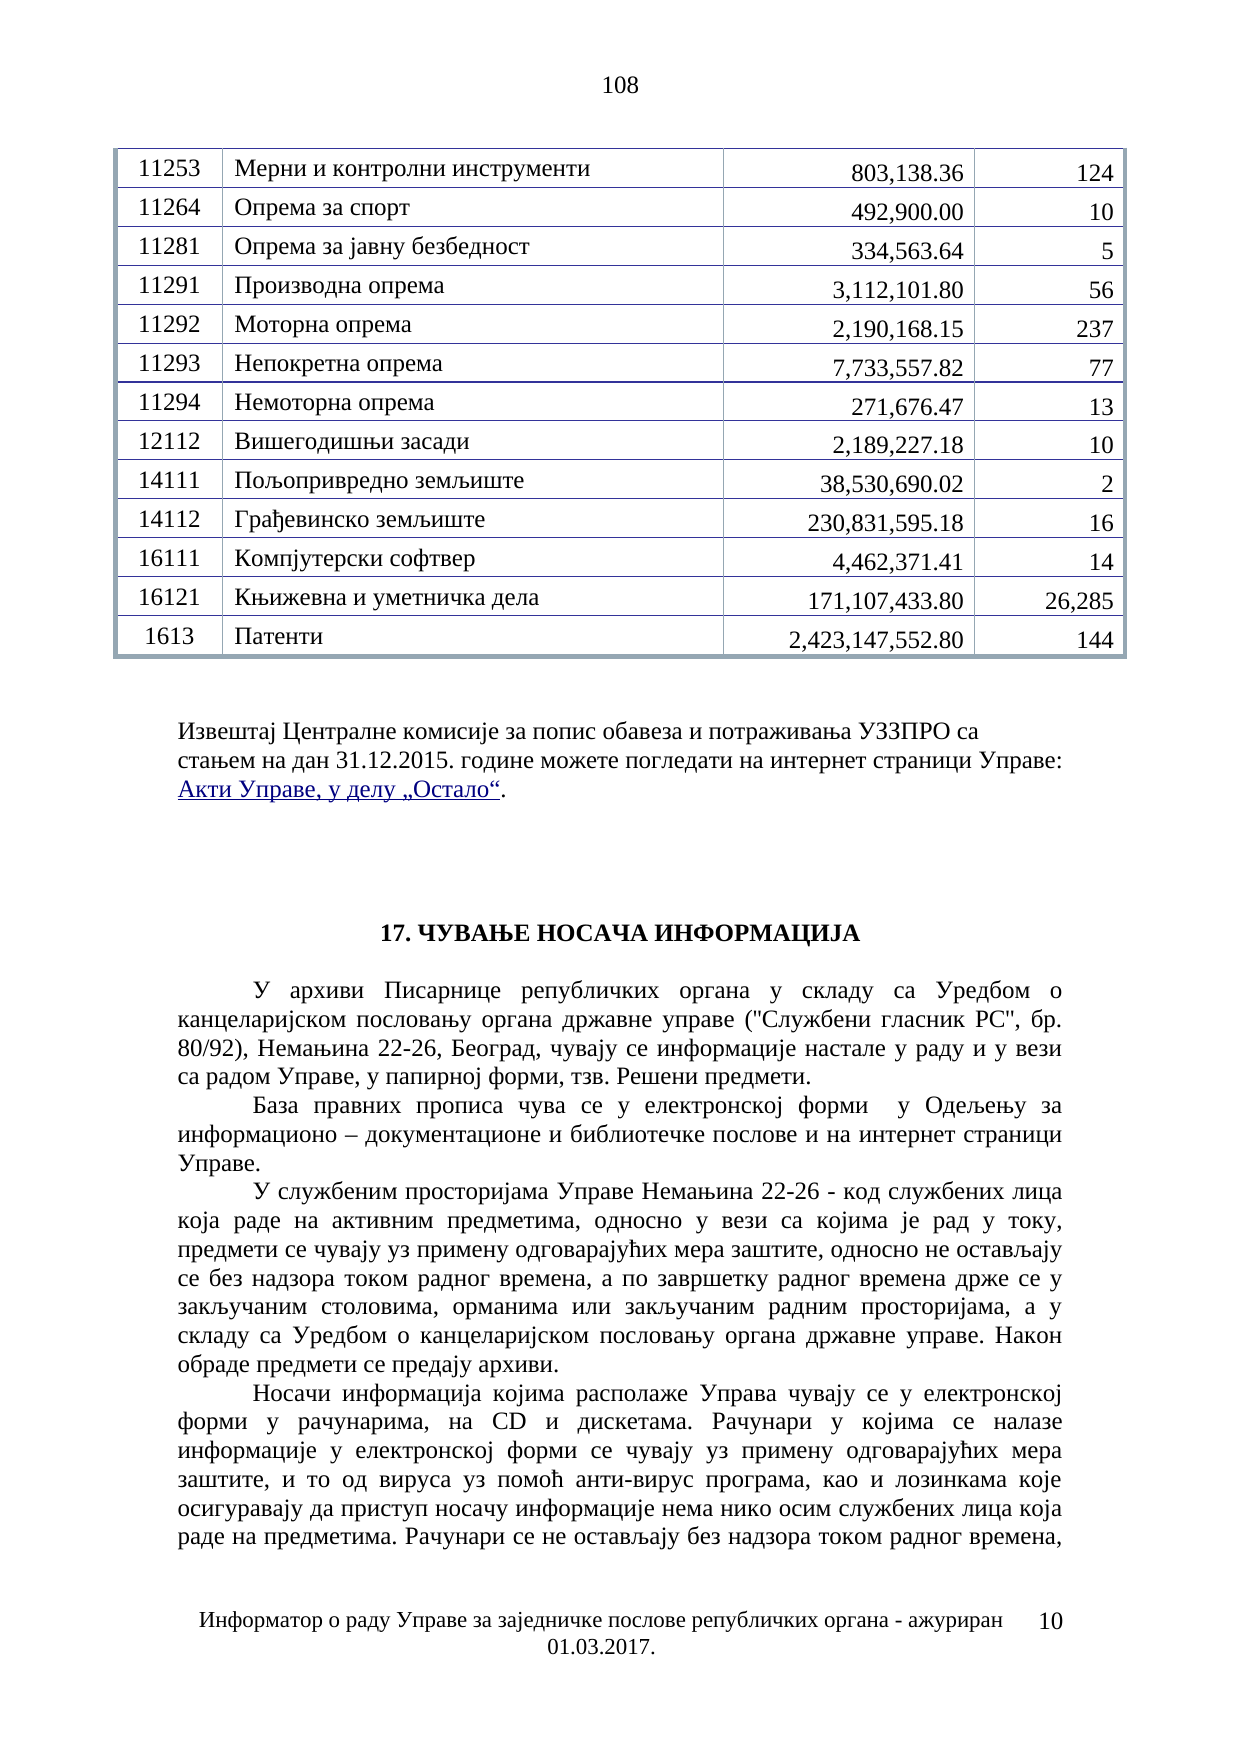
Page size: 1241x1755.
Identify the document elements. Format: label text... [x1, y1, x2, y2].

table_cell 124 [975, 149, 1123, 187]
table_cell Патенти [223, 616, 723, 654]
table_cell 271,676.47 [724, 383, 974, 420]
table_cell 16121 [118, 577, 222, 615]
table_cell Моторна опрема [223, 305, 723, 342]
table_cell 11281 [118, 227, 222, 264]
table_cell 4,462,371.41 [724, 538, 974, 576]
table_cell 1613 [118, 616, 222, 654]
table_cell Пољопривредно земљиште [223, 460, 723, 498]
text Извештај Централне комисије за попис обавеза и потраживања УЗЗПРО са стањем на дан 31.12.2015. године можете погледати на интернет страници Управе: Акти Управе, у делу „Остало“. [177, 716, 1063, 803]
table_cell 237 [975, 305, 1123, 342]
table_cell 11294 [118, 383, 222, 420]
table_cell Немоторна опрема [223, 383, 723, 420]
table_cell 38,530,690.02 [724, 460, 974, 498]
table_cell 230,831,595.18 [724, 499, 974, 537]
table_cell 16111 [118, 538, 222, 576]
table_cell 144 [975, 616, 1123, 654]
table_cell 56 [975, 266, 1123, 303]
table_cell 171,107,433.80 [724, 577, 974, 615]
table_cell 13 [975, 383, 1123, 420]
table_cell 7,733,557.82 [724, 344, 974, 381]
table_cell 2,423,147,552.80 [724, 616, 974, 654]
table_cell Грађевинско земљиште [223, 499, 723, 537]
table_cell 77 [975, 344, 1123, 381]
table_cell 14111 [118, 460, 222, 498]
table_cell 492,900.00 [724, 188, 974, 226]
table_cell Производна опрема [223, 266, 723, 303]
table_cell 334,563.64 [724, 227, 974, 264]
table_cell 5 [975, 227, 1123, 264]
table_cell 11264 [118, 188, 222, 226]
table_cell 11253 [118, 149, 222, 187]
table_cell Вишегодишњи засади [223, 421, 723, 459]
text Носачи информација којима располаже Управа чувају се у електронској форми у рачунарима, на CD и дискетама. Рачунари у којима се налазе информације у електронској форми се чувају уз примену одговарајућих мера заштите, и то од вируса уз помоћ анти-вирус програма, као и лозинкама које осигуравају да приступ носачу информације нема нико осим службених лица која раде на предметима. Рачунари се не остављају без надзора током радног времена, [177, 1378, 1063, 1550]
table_cell 10 [975, 421, 1123, 459]
table_cell Опрема за јавну безбедност [223, 227, 723, 264]
table_cell 803,138.36 [724, 149, 974, 187]
table_cell 11291 [118, 266, 222, 303]
table_cell 26,285 [975, 577, 1123, 615]
text 17. ЧУВАЊЕ НОСАЧА ИНФОРМАЦИЈА [177, 918, 1063, 946]
table_cell 14112 [118, 499, 222, 537]
table_cell 12112 [118, 421, 222, 459]
text База правних прописа чува се у електронској форми у Одељењу за информационо – документационе и библиотечке послове и на интернет страници Управе. [177, 1090, 1063, 1176]
table_cell 2,190,168.15 [724, 305, 974, 342]
text У архиви Писарнице републичких органа у складу са Уредбом о канцеларијском пословању органа државне управе (''Службени гласник РС'', бр. 80/92), Немањина 22-26, Београд, чувају се информације настале у раду и у вези са радом Управе, у папирној форми, тзв. Решени предмети. [177, 975, 1063, 1090]
table_cell Мерни и контролни инструменти [223, 149, 723, 187]
table_cell 2,189,227.18 [724, 421, 974, 459]
table_cell 14 [975, 538, 1123, 576]
table_cell Опрема за спорт [223, 188, 723, 226]
table_cell Непокретна опрема [223, 344, 723, 381]
table_cell 11293 [118, 344, 222, 381]
table_cell Компјутерски софтвер [223, 538, 723, 576]
table_cell 10 [975, 188, 1123, 226]
text У службеним просторијама Управе Немањина 22-26 - код службених лица која раде на активним предметима, односно у вези са којима је рад у току, предмети се чувају уз примену одговарајућих мера заштите, односно не остављају се без надзора током радног времена, а по завршетку радног времена држе се у закључаним столовима, орманима или закључаним радним просторијама, а у складу са Уредбом о канцеларијском пословању органа државне управе. Након обраде предмети се предају архиви. [177, 1176, 1063, 1378]
table_cell 2 [975, 460, 1123, 498]
table_cell 3,112,101.80 [724, 266, 974, 303]
table_cell 11292 [118, 305, 222, 342]
table_cell 16 [975, 499, 1123, 537]
table_cell Књижевна и уметничка дела [223, 577, 723, 615]
